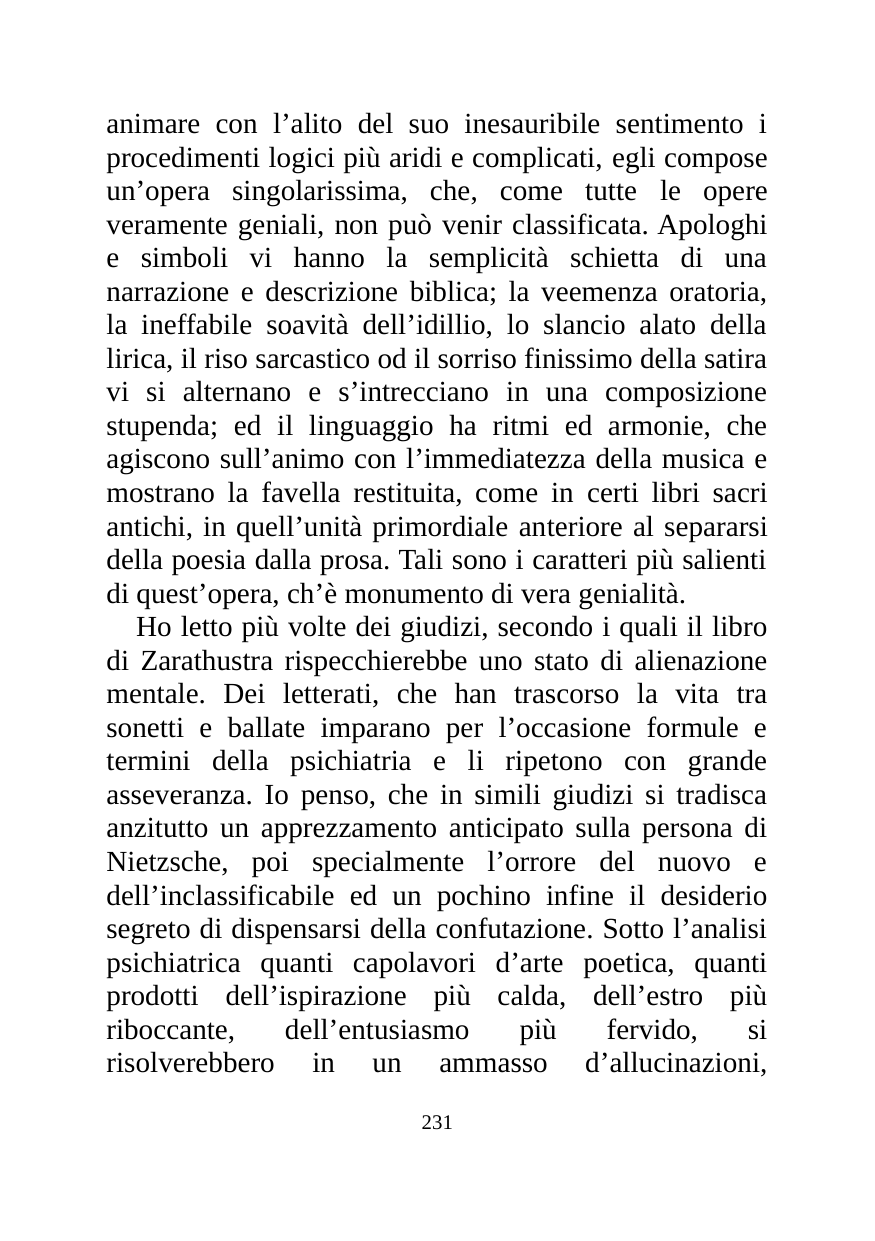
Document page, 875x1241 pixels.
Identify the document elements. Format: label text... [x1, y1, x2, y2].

text Ho letto più volte dei giudizi, secondo i quali il libro di Zarathustra rispecchierebbe uno stato di alienazione mentale. Dei letterati, che han trascorso la vita tra sonetti e ballate imparano per l’occasione formule e termini della psichiatria e li ripetono con grande asseveranza. Io penso, che in simili giudizi si tradisca anzitutto un apprezzamento anticipato sulla persona di Nietzsche, poi specialmente l’orrore del nuovo e dell’inclassificabile ed un pochino infine il desiderio segreto di dispensarsi della confutazione. Sotto l’analisi psichiatrica quanti capolavori d’arte poetica, quanti prodotti dell’ispirazione più calda, dell’estro più riboccante, dell’entusiasmo più fervido, si risolverebbero in un ammasso d’allucinazioni, [106, 609, 768, 1079]
text animare con l’alito del suo inesauribile sentimento i procedimenti logici più aridi e complicati, egli compose un’opera singolarissima, che, come tutte le opere veramente geniali, non può venir classificata. Apologhi e simboli vi hanno la semplicità schietta di una narrazione e descrizione biblica; la veemenza oratoria, la ineffabile soavità dell’idillio, lo slancio alato della lirica, il riso sarcastico od il sorriso finissimo della satira vi si alternano e s’intrecciano in una composizione stupenda; ed il linguaggio ha ritmi ed armonie, che agiscono sull’animo con l’immediatezza della musica e mostrano la favella restituita, come in certi libri sacri antichi, in quell’unità primordiale anteriore al separarsi della poesia dalla prosa. Tali sono i caratteri più salienti di quest’opera, ch’è monumento di vera genialità. [106, 106, 768, 609]
